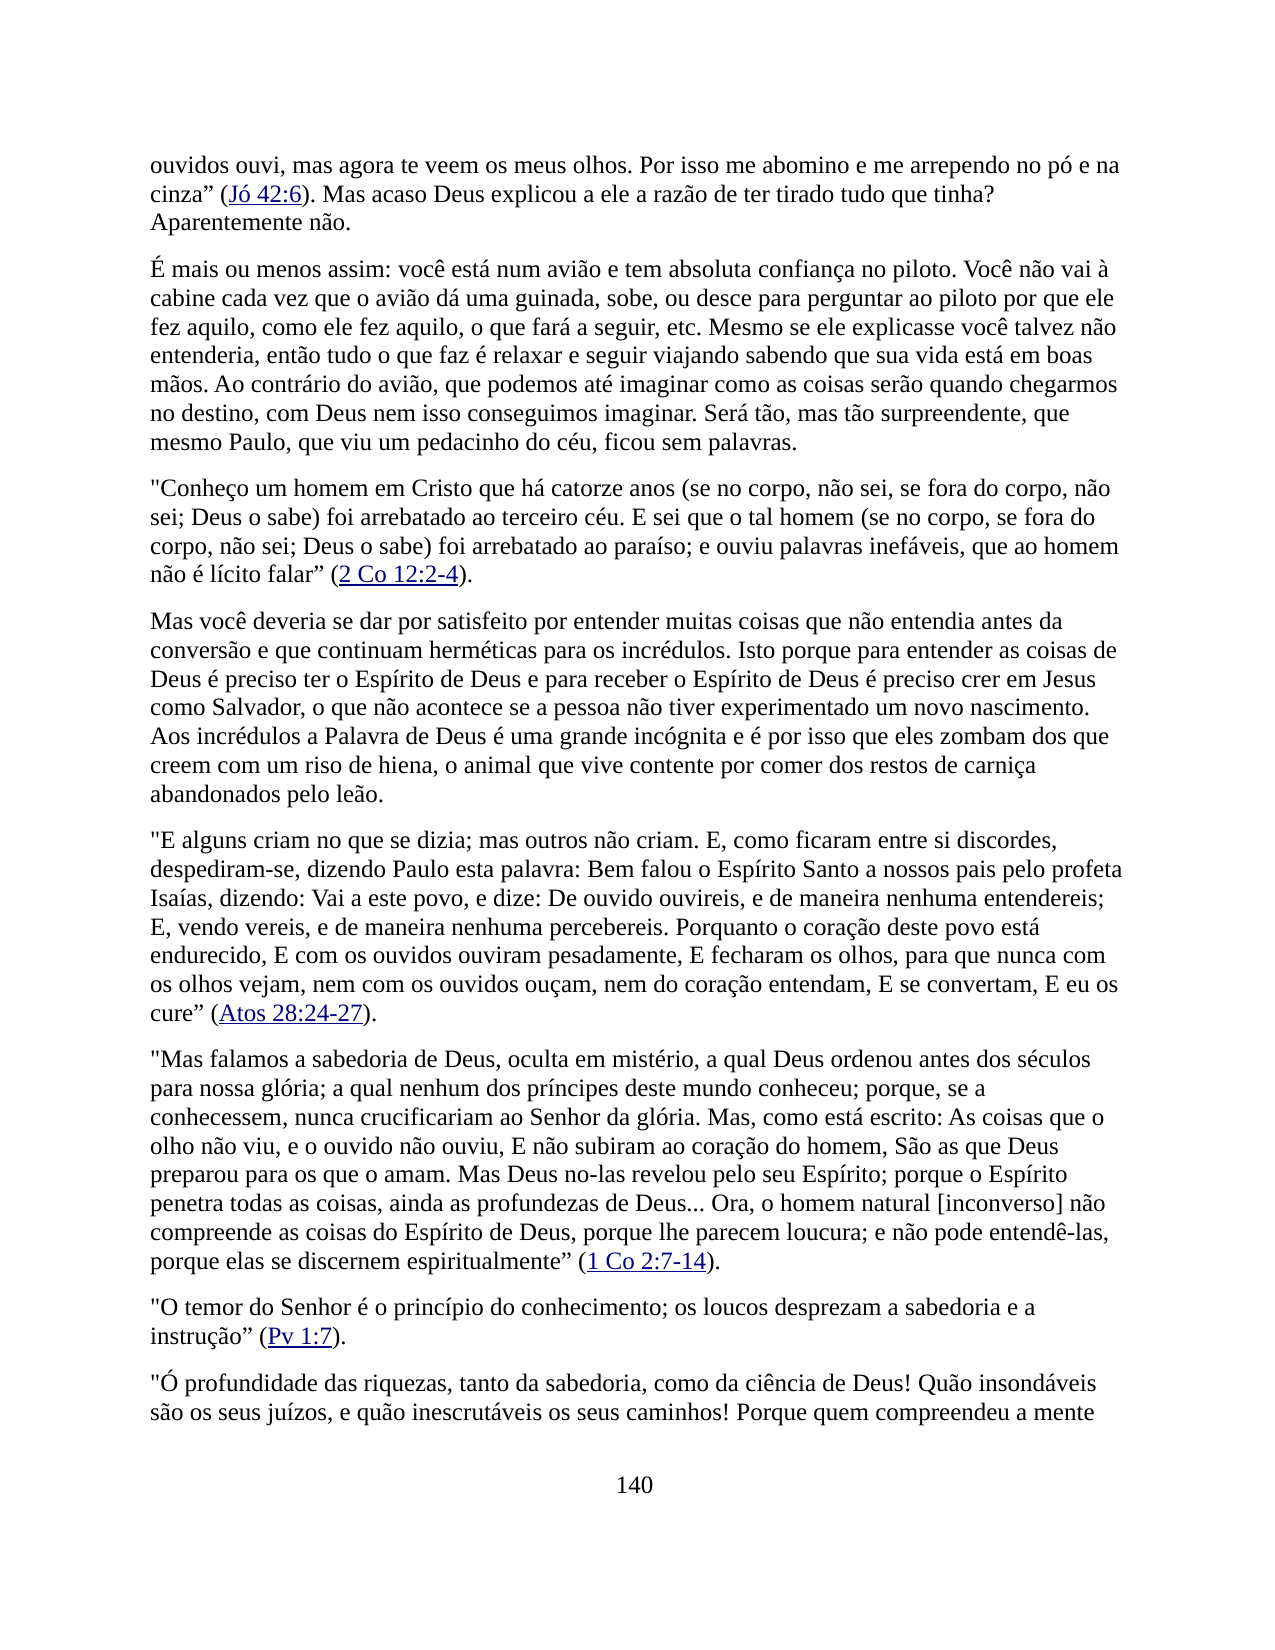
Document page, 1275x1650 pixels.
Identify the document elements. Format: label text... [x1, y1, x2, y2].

text É mais ou menos assim: você está num avião e tem absoluta confiança no piloto. Você não vai à cabine cada vez que o avião dá uma guinada, sobe, ou desce para perguntar ao piloto por que ele fez aquilo, como ele fez aquilo, o que fará a seguir, etc. Mesmo se ele explicasse você talvez não entenderia, então tudo o que faz é relaxar e seguir viajando sabendo que sua vida está em boas mãos. Ao contrário do avião, que podemos até imaginar como as coisas serão quando chegarmos no destino, com Deus nem isso conseguimos imaginar. Será tão, mas tão surpreendente, que mesmo Paulo, que viu um pedacinho do céu, ficou sem palavras. [150, 254, 1125, 455]
text ouvidos ouvi, mas agora te veem os meus olhos. Por isso me abomino e me arrependo no pó e na cinza” (Jó 42:6). Mas acaso Deus explicou a ele a razão de ter tirado tudo que tinha? Aparentemente não. [150, 150, 1125, 236]
text "O temor do Senhor é o princípio do conhecimento; os loucos desprezam a sabedoria e a instrução” (Pv 1:7). [150, 1292, 1125, 1350]
text "Ó profundidade das riquezas, tanto da sabedoria, como da ciência de Deus! Quão insondáveis são os seus juízos, e quão inescrutáveis os seus caminhos! Porque quem compreendeu a mente [150, 1368, 1125, 1425]
text "E alguns criam no que se dizia; mas outros não criam. E, como ficaram entre si discordes, despediram-se, dizendo Paulo esta palavra: Bem falou o Espírito Santo a nossos pais pelo profeta Isaías, dizendo: Vai a este povo, e dize: De ouvido ouvireis, e de maneira nenhuma entendereis; E, vendo vereis, e de maneira nenhuma percebereis. Porquanto o coração deste povo está endurecido, E com os ouvidos ouviram pesadamente, E fecharam os olhos, para que nunca com os olhos vejam, nem com os ouvidos ouçam, nem do coração entendam, E se convertam, E eu os cure” (Atos 28:24-27). [150, 825, 1125, 1027]
text Mas você deveria se dar por satisfeito por entender muitas coisas que não entendia antes da conversão e que continuam herméticas para os incrédulos. Isto porque para entender as coisas de Deus é preciso ter o Espírito de Deus e para receber o Espírito de Deus é preciso crer em Jesus como Salvador, o que não acontece se a pessoa não tiver experimentado um novo nascimento. Aos incrédulos a Palavra de Deus é uma grande incógnita e é por isso que eles zombam dos que creem com um riso de hiena, o animal que vive contente por comer dos restos de carniça abandonados pelo leão. [150, 606, 1125, 807]
text "Mas falamos a sabedoria de Deus, oculta em mistério, a qual Deus ordenou antes dos séculos para nossa glória; a qual nenhum dos príncipes deste mundo conheceu; porque, se a conhecessem, nunca crucificariam ao Senhor da glória. Mas, como está escrito: As coisas que o olho não viu, e o ouvido não ouviu, E não subiram ao coração do homem, São as que Deus preparou para os que o amam. Mas Deus no-las revelou pelo seu Espírito; porque o Espírito penetra todas as coisas, ainda as profundezas de Deus... Ora, o homem natural [inconverso] não compreende as coisas do Espírito de Deus, porque lhe parecem loucura; e não pode entendê-las, porque elas se discernem espiritualmente” (1 Co 2:7-14). [150, 1044, 1125, 1274]
text "Conheço um homem em Cristo que há catorze anos (se no corpo, não sei, se fora do corpo, não sei; Deus o sabe) foi arrebatado ao terceiro céu. E sei que o tal homem (se no corpo, se fora do corpo, não sei; Deus o sabe) foi arrebatado ao paraíso; e ouviu palavras inefáveis, que ao homem não é lícito falar” (2 Co 12:2-4). [150, 473, 1125, 588]
